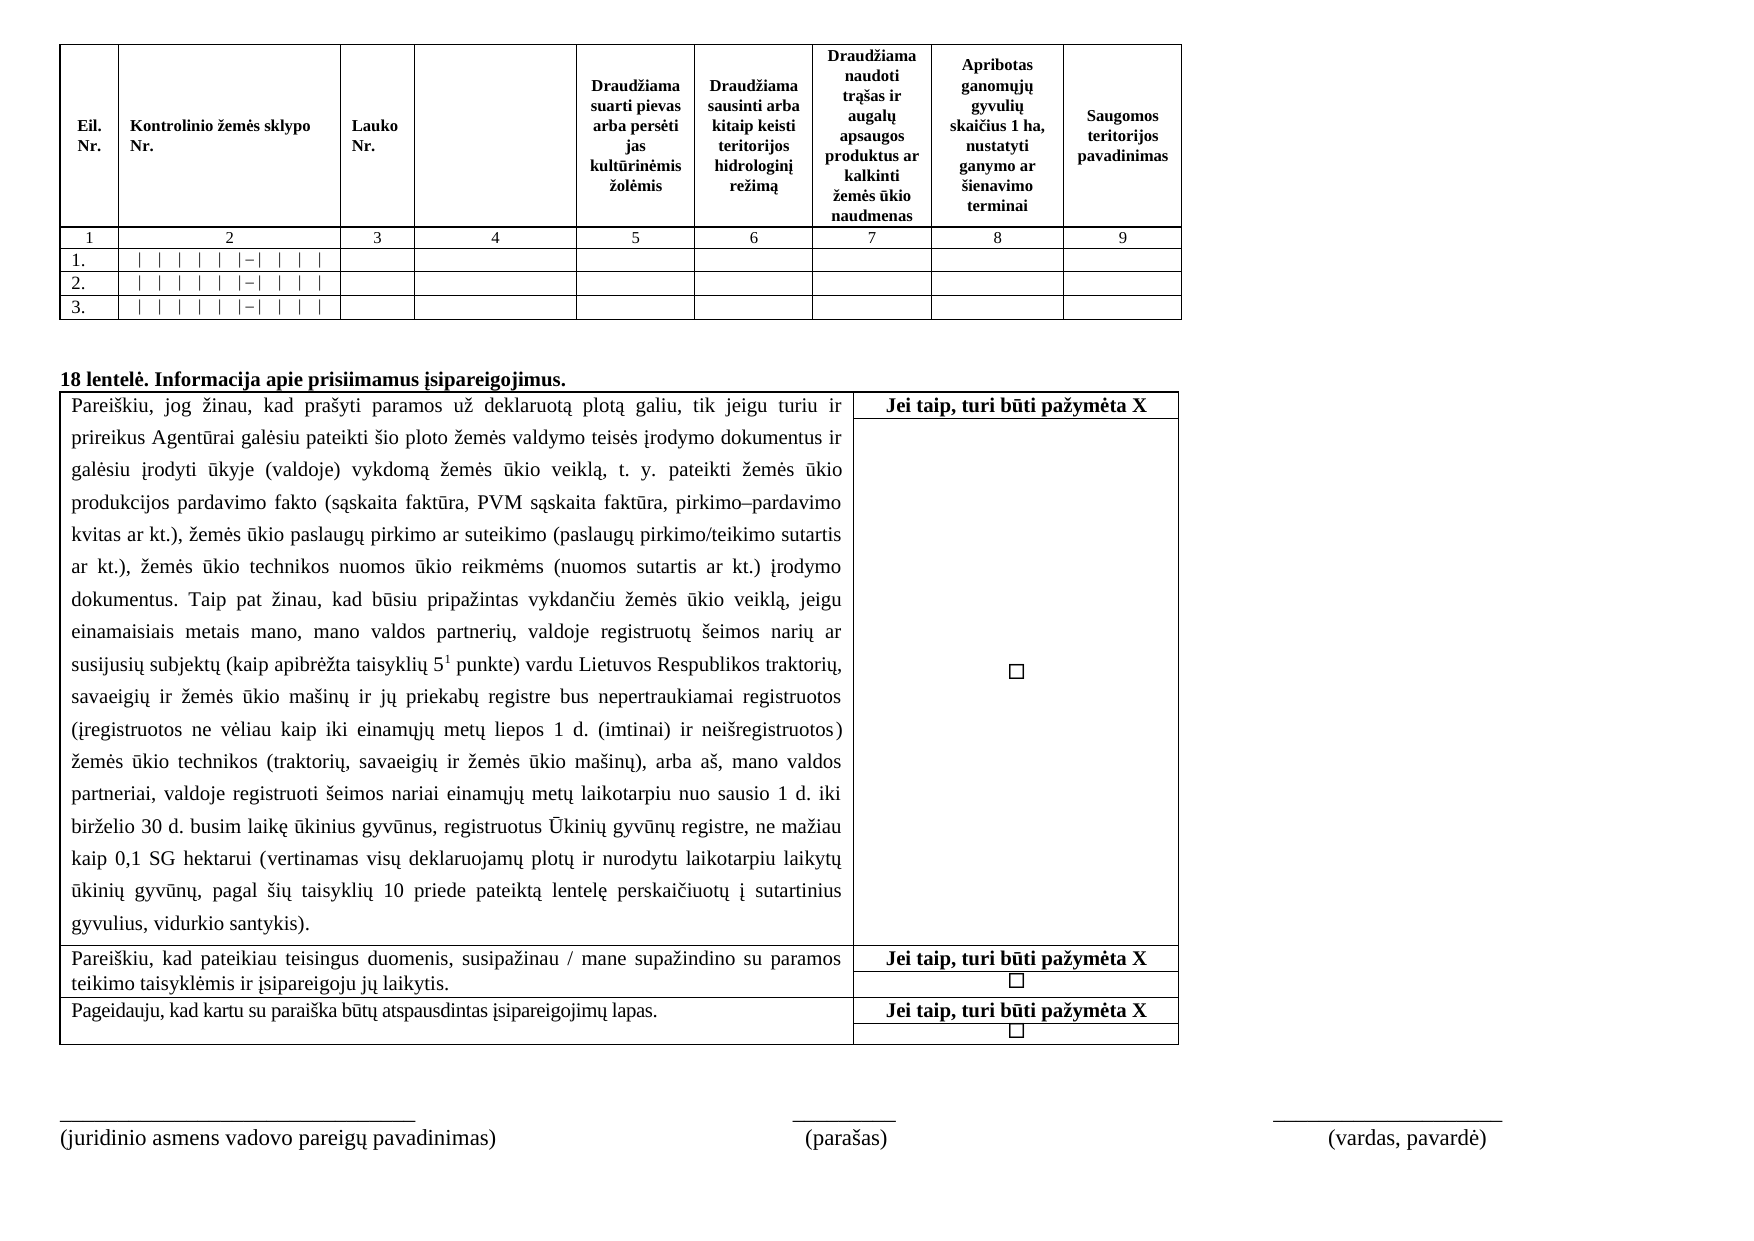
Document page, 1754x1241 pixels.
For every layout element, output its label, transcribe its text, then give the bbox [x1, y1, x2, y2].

text (juridinio asmens vadovo pareigų pavadinimas) (parašas) (vardas, pavardė) [60, 1124, 1679, 1151]
table_header Jei taip, turi būti pažymėta X [854, 393, 1178, 418]
table_cell [415, 272, 576, 295]
table_cell  [854, 1024, 1178, 1044]
table_cell [932, 249, 1063, 271]
table_cell 8 [932, 228, 1063, 247]
table_cell [1064, 272, 1181, 295]
table_cell 4 [415, 228, 576, 247]
table_header Eil. Nr. [61, 45, 118, 226]
table_cell [577, 272, 694, 295]
table_cell [813, 249, 931, 271]
table_cell | | | | | | – | | | | [119, 272, 340, 295]
text _______________________________ _________ ____________________ [60, 1098, 1679, 1124]
table_header Lauko Nr. [341, 45, 414, 226]
table_cell Pareiškiu, kad pateikiau teisingus duomenis, susipažinau / mane supažindino su paramos teikimo taisyklėmis ir įsipareigoju jų laikytis. [61, 946, 853, 997]
table_cell 5 [577, 228, 694, 247]
table_cell  [854, 972, 1178, 997]
table_cell [695, 272, 812, 295]
table_cell [932, 296, 1063, 318]
table_cell Draudžiama sausinti arba kitaip keisti teritorijos hidrologinį režimą [695, 45, 812, 226]
table_cell 1. [61, 249, 118, 271]
table_cell [1064, 249, 1181, 271]
table_cell 2 [119, 228, 340, 247]
table_header Saugomos teritorijos pavadinimas [1064, 45, 1181, 226]
table_cell 1 [61, 228, 118, 247]
table_cell 7 [813, 228, 931, 247]
table_cell [577, 296, 694, 318]
table_cell [415, 249, 576, 271]
table_cell 6 [695, 228, 812, 247]
table_header Pareiškiu, jog žinau, kad prašyti paramos už deklaruotą plotą galiu, tik jeigu turiu ir prireikus Agentūrai galėsiu pateikti šio ploto žemės valdymo teisės įrodymo dokumentus ir galėsiu įrodyti ūkyje (valdoje) vykdomą žemės ūkio veiklą, t. y. pateikti žemės ūkio produkcijos pardavimo fakto (sąskaita faktūra, PVM sąskaita faktūra, pirkimo–pardavimo kvitas ar kt.), žemės ūkio paslaugų pirkimo ar suteikimo (paslaugų pirkimo/teikimo sutartis ar kt.), žemės ūkio technikos nuomos ūkio reikmėms (nuomos sutartis ar kt.) įrodymo dokumentus. Taip pat žinau, kad būsiu pripažintas vykdančiu žemės ūkio veiklą, jeigu einamaisiais metais mano, mano valdos partnerių, valdoje registruotų šeimos narių ar susijusių subjektų (kaip apibrėžta taisyklių 51 punkte) vardu Lietuvos Respublikos traktorių, savaeigių ir žemės ūkio mašinų ir jų priekabų registre bus nepertraukiamai registruotos (įregistruotos ne vėliau kaip iki einamųjų metų liepos 1 d. (imtinai) ir neišregistruotos) žemės ūkio technikos (traktorių, savaeigių ir žemės ūkio mašinų), arba aš, mano valdos partneriai, valdoje registruoti šeimos nariai einamųjų metų laikotarpiu nuo sausio 1 d. iki birželio 30 d. busim laikę ūkinius gyvūnus, registruotus Ūkinių gyvūnų registre, ne mažiau kaip 0,1 SG hektarui (vertinamas visų deklaruojamų plotų ir nurodytu laikotarpiu laikytų ūkinių gyvūnų, pagal šių taisyklių 10 priede pateiktą lentelę perskaičiuotų į sutartinius gyvulius, vidurkio santykis). [61, 393, 853, 945]
table_cell | | | | | | – | | | | [119, 249, 340, 271]
table_cell [341, 249, 414, 271]
table_cell [415, 296, 576, 318]
table_cell [1064, 296, 1181, 318]
table_cell [813, 272, 931, 295]
table_header [415, 45, 576, 226]
table_cell 3. [61, 296, 118, 318]
table_cell Pageidauju, kad kartu su paraiška būtų atspausdintas įsipareigojimų lapas. [61, 998, 853, 1044]
table_cell [932, 272, 1063, 295]
text 18 lentelė. Informacija apie prisiimamus įsipareigojimus. [60, 367, 1679, 391]
table_cell [813, 296, 931, 318]
table_cell [341, 272, 414, 295]
table_cell [695, 249, 812, 271]
table_cell [695, 296, 812, 318]
table_cell Draudžiama suarti pievas arba persėti jas kultūrinėmis žolėmis [577, 45, 694, 226]
table_cell Jei taip, turi būti pažymėta X [854, 998, 1178, 1023]
table_cell [577, 249, 694, 271]
table_header Kontrolinio žemės sklypo Nr. [119, 45, 340, 226]
table_cell 9 [1064, 228, 1181, 247]
table_cell 3 [341, 228, 414, 247]
table_cell  [854, 419, 1178, 945]
table_cell Draudžiama naudoti trąšas ir augalų apsaugos produktus ar kalkinti žemės ūkio naudmenas [813, 45, 931, 226]
table_cell [341, 296, 414, 318]
table_cell 2. [61, 272, 118, 295]
table_cell | | | | | | – | | | | [119, 296, 340, 318]
table_cell Jei taip, turi būti pažymėta X [854, 946, 1178, 971]
table_cell Apribotas ganomųjų gyvulių skaičius 1 ha, nustatyti ganymo ar šienavimo terminai [932, 45, 1063, 226]
